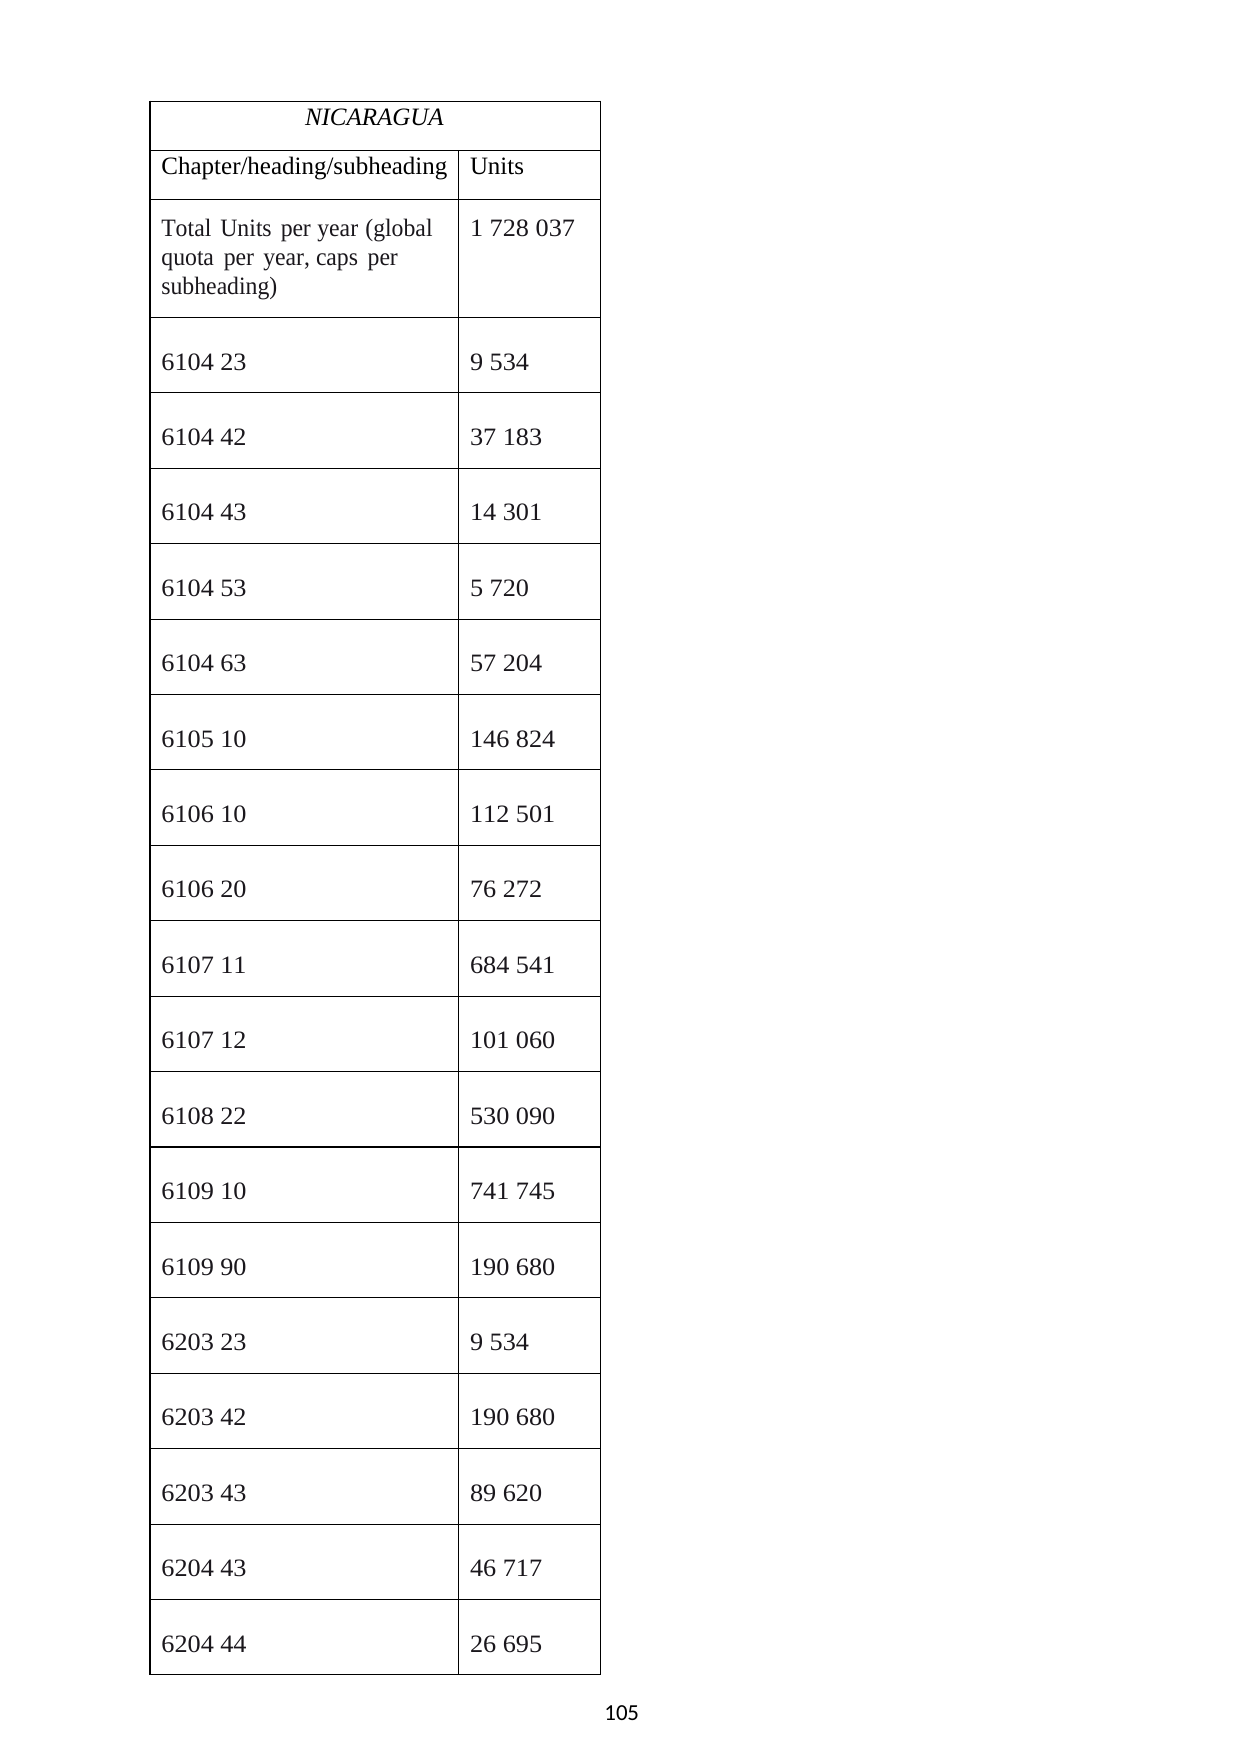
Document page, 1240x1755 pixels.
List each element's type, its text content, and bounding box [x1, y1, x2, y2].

table_cell 5 720 [459, 544, 600, 618]
table_cell 146 824 [459, 695, 600, 769]
table_cell 6107 12 [151, 997, 458, 1071]
table_cell 6109 90 [151, 1223, 458, 1297]
table_cell 6204 43 [151, 1525, 458, 1599]
table_cell 37 183 [459, 393, 600, 468]
table_cell 14 301 [459, 469, 600, 543]
table_cell Units [459, 151, 600, 199]
table_cell Total Units per year (global quota per year, caps per subheading) [151, 200, 458, 317]
table_cell 101 060 [459, 997, 600, 1071]
table_cell 6104 42 [151, 393, 458, 468]
table_cell 6104 63 [151, 620, 458, 694]
table_cell 6106 20 [151, 846, 458, 920]
table_cell 1 728 037 [459, 200, 600, 317]
table_cell 9 534 [459, 318, 600, 392]
table_cell 6203 23 [151, 1298, 458, 1373]
table_cell 684 541 [459, 921, 600, 996]
table_cell 46 717 [459, 1525, 600, 1599]
table_cell 6109 10 [151, 1148, 458, 1222]
table_cell 6106 10 [151, 770, 458, 845]
table_cell 741 745 [459, 1148, 600, 1222]
table_cell 6105 10 [151, 695, 458, 769]
table_cell 6107 11 [151, 921, 458, 996]
table_cell 530 090 [459, 1072, 600, 1146]
table_header NICARAGUA [151, 102, 600, 150]
table_cell 9 534 [459, 1298, 600, 1373]
table_cell 89 620 [459, 1449, 600, 1523]
table_cell 6104 43 [151, 469, 458, 543]
table_cell 6204 44 [151, 1600, 458, 1674]
table_cell 112 501 [459, 770, 600, 845]
table_cell 190 680 [459, 1374, 600, 1448]
table_cell 26 695 [459, 1600, 600, 1674]
table_cell 6108 22 [151, 1072, 458, 1146]
table_cell 6104 23 [151, 318, 458, 392]
table_cell 6203 43 [151, 1449, 458, 1523]
table_cell 76 272 [459, 846, 600, 920]
table_cell 6203 42 [151, 1374, 458, 1448]
table_cell 190 680 [459, 1223, 600, 1297]
table_cell Chapter/heading/subheading [151, 151, 458, 199]
table_cell 57 204 [459, 620, 600, 694]
table_cell 6104 53 [151, 544, 458, 618]
